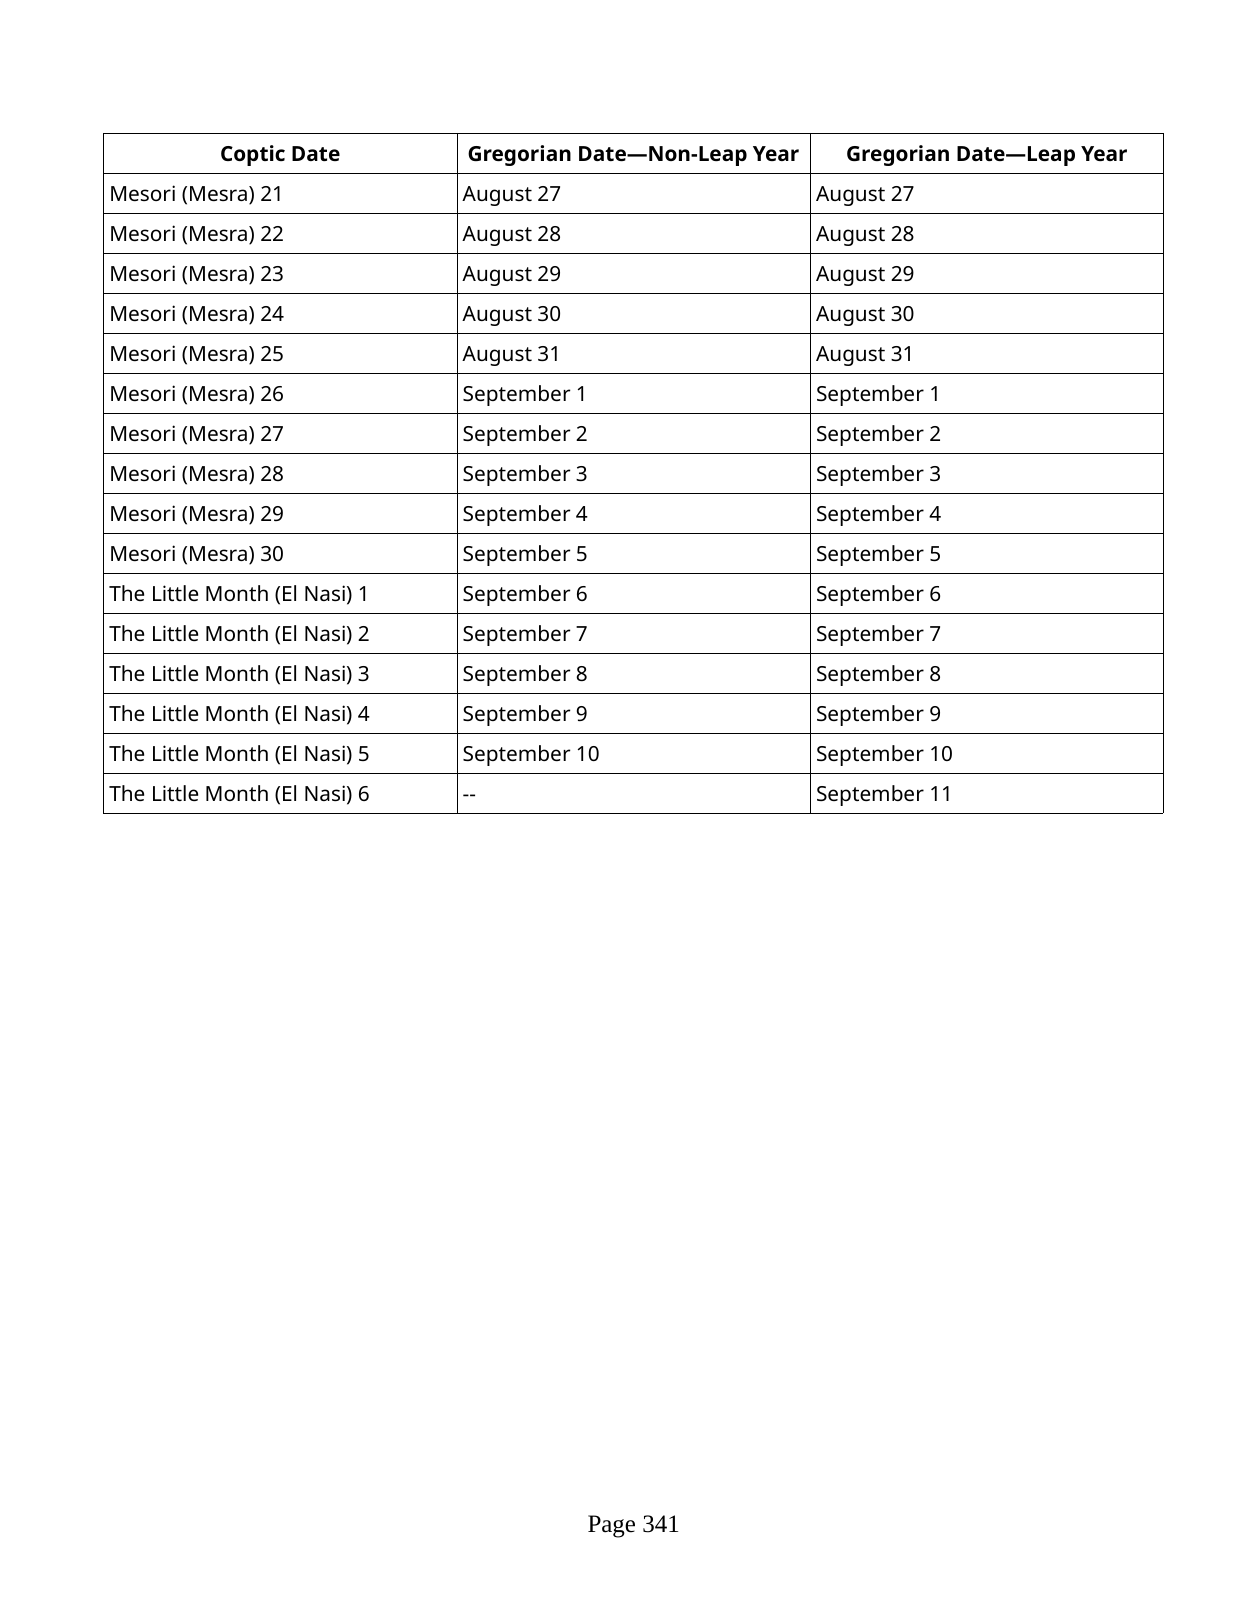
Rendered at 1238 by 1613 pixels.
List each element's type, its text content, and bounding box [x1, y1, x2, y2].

table_cell September 8 [458, 654, 810, 693]
table_cell Mesori (Mesra) 23 [104, 254, 457, 293]
table_cell September 11 [811, 774, 1163, 813]
table_cell Mesori (Mesra) 26 [104, 374, 457, 413]
table_cell August 30 [458, 294, 810, 333]
table_cell August 31 [811, 334, 1163, 373]
table_cell September 6 [811, 574, 1163, 613]
table_cell September 7 [811, 614, 1163, 653]
table_cell September 1 [458, 374, 810, 413]
table_cell The Little Month (El Nasi) 4 [104, 694, 457, 733]
table_header Gregorian Date—Non-Leap Year [458, 134, 810, 173]
table_cell Mesori (Mesra) 28 [104, 454, 457, 493]
table_cell The Little Month (El Nasi) 2 [104, 614, 457, 653]
table_header Gregorian Date—Leap Year [811, 134, 1163, 173]
table_cell Mesori (Mesra) 21 [104, 174, 457, 213]
table_cell August 31 [458, 334, 810, 373]
table_cell Mesori (Mesra) 25 [104, 334, 457, 373]
table_cell August 29 [458, 254, 810, 293]
table_cell September 4 [458, 494, 810, 533]
table_cell September 9 [811, 694, 1163, 733]
table_cell September 3 [458, 454, 810, 493]
table_cell The Little Month (El Nasi) 5 [104, 734, 457, 773]
table_cell September 8 [811, 654, 1163, 693]
table_cell -- [458, 774, 810, 813]
table_header Coptic Date [104, 134, 457, 173]
table_cell September 7 [458, 614, 810, 653]
table_cell September 4 [811, 494, 1163, 533]
table_cell August 28 [458, 214, 810, 253]
table_cell September 10 [458, 734, 810, 773]
table_cell August 30 [811, 294, 1163, 333]
table_cell Mesori (Mesra) 27 [104, 414, 457, 453]
table_cell August 29 [811, 254, 1163, 293]
table_cell August 27 [811, 174, 1163, 213]
table_cell September 10 [811, 734, 1163, 773]
table_cell September 3 [811, 454, 1163, 493]
table_cell The Little Month (El Nasi) 6 [104, 774, 457, 813]
table_cell Mesori (Mesra) 29 [104, 494, 457, 533]
table_cell Mesori (Mesra) 30 [104, 534, 457, 573]
table_cell September 2 [811, 414, 1163, 453]
table_cell September 6 [458, 574, 810, 613]
table_cell The Little Month (El Nasi) 1 [104, 574, 457, 613]
table_cell August 27 [458, 174, 810, 213]
table_cell Mesori (Mesra) 24 [104, 294, 457, 333]
table_cell September 1 [811, 374, 1163, 413]
table_cell September 9 [458, 694, 810, 733]
table_cell September 5 [458, 534, 810, 573]
table_cell September 5 [811, 534, 1163, 573]
table_cell Mesori (Mesra) 22 [104, 214, 457, 253]
table_cell August 28 [811, 214, 1163, 253]
table_cell September 2 [458, 414, 810, 453]
table_cell The Little Month (El Nasi) 3 [104, 654, 457, 693]
